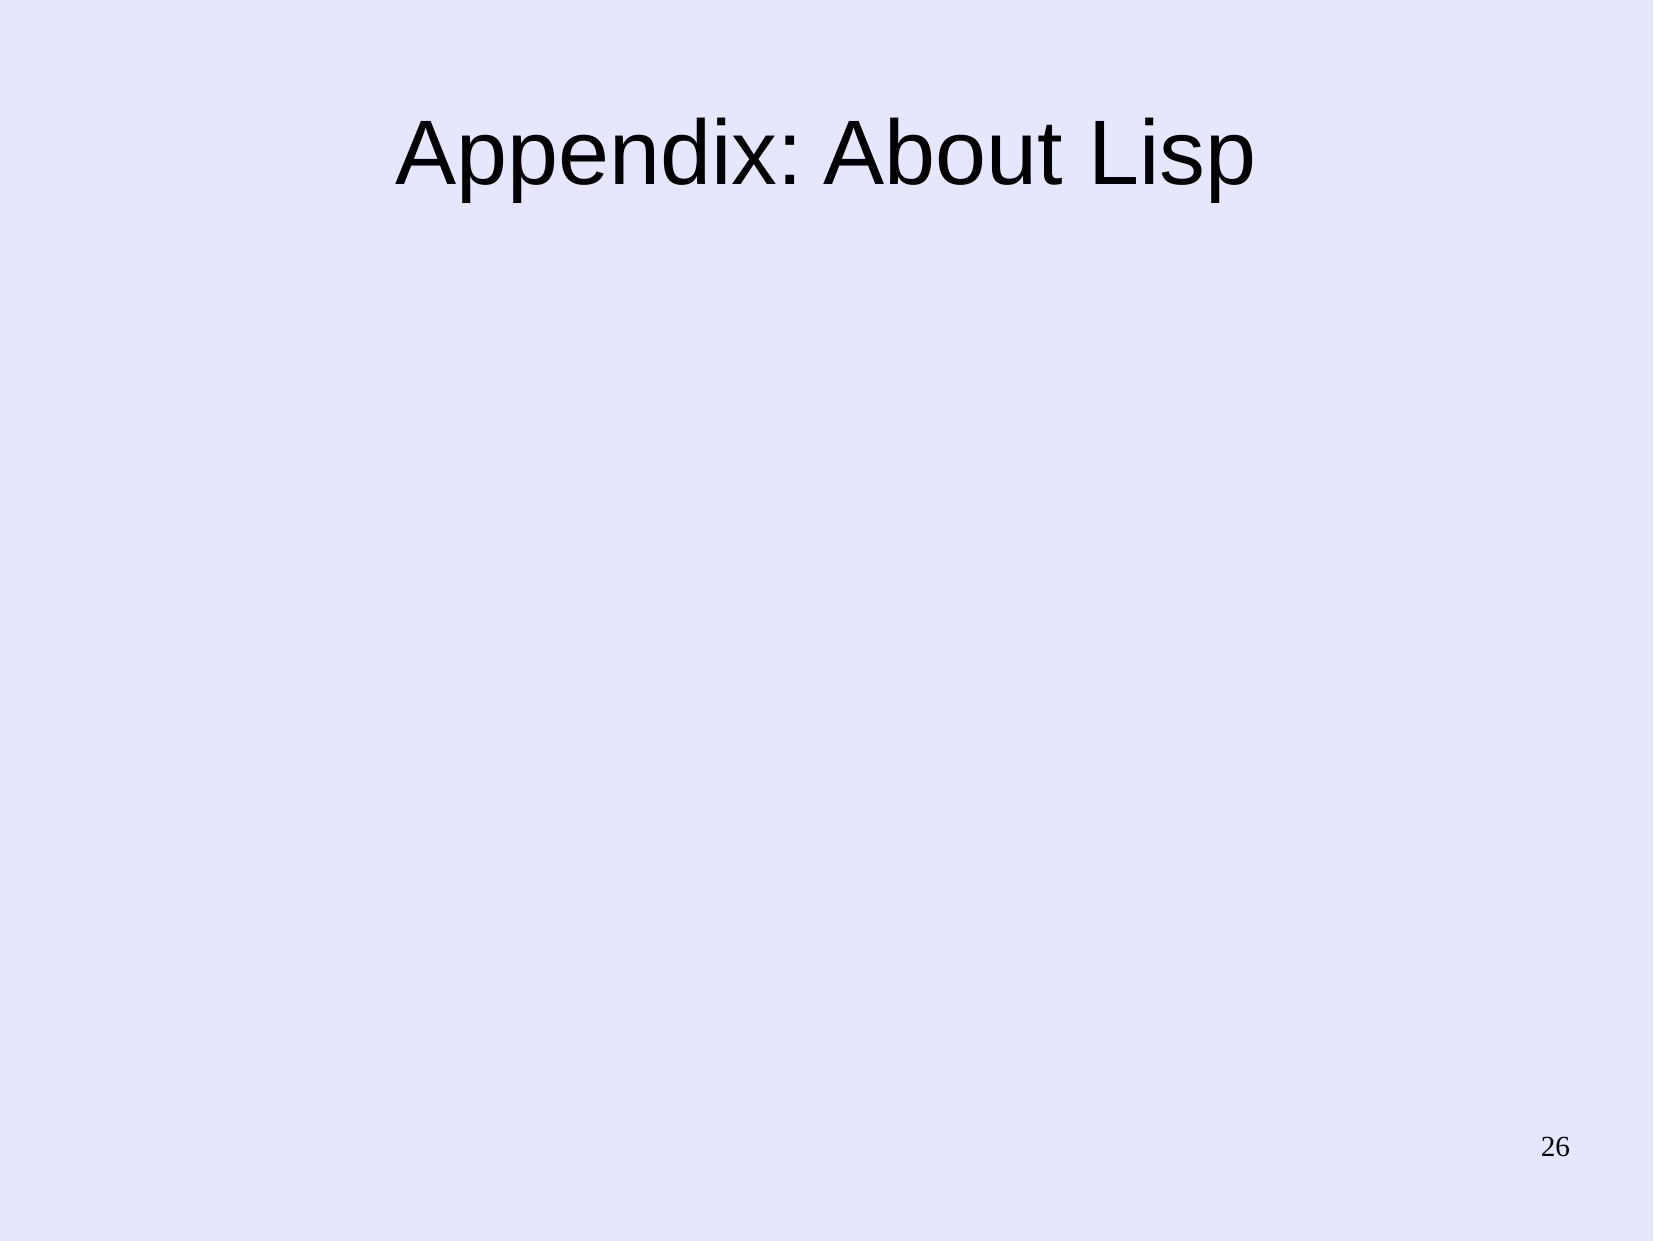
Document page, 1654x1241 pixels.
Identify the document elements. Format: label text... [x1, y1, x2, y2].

title Appendix: About Lisp [82, 49, 1571, 257]
